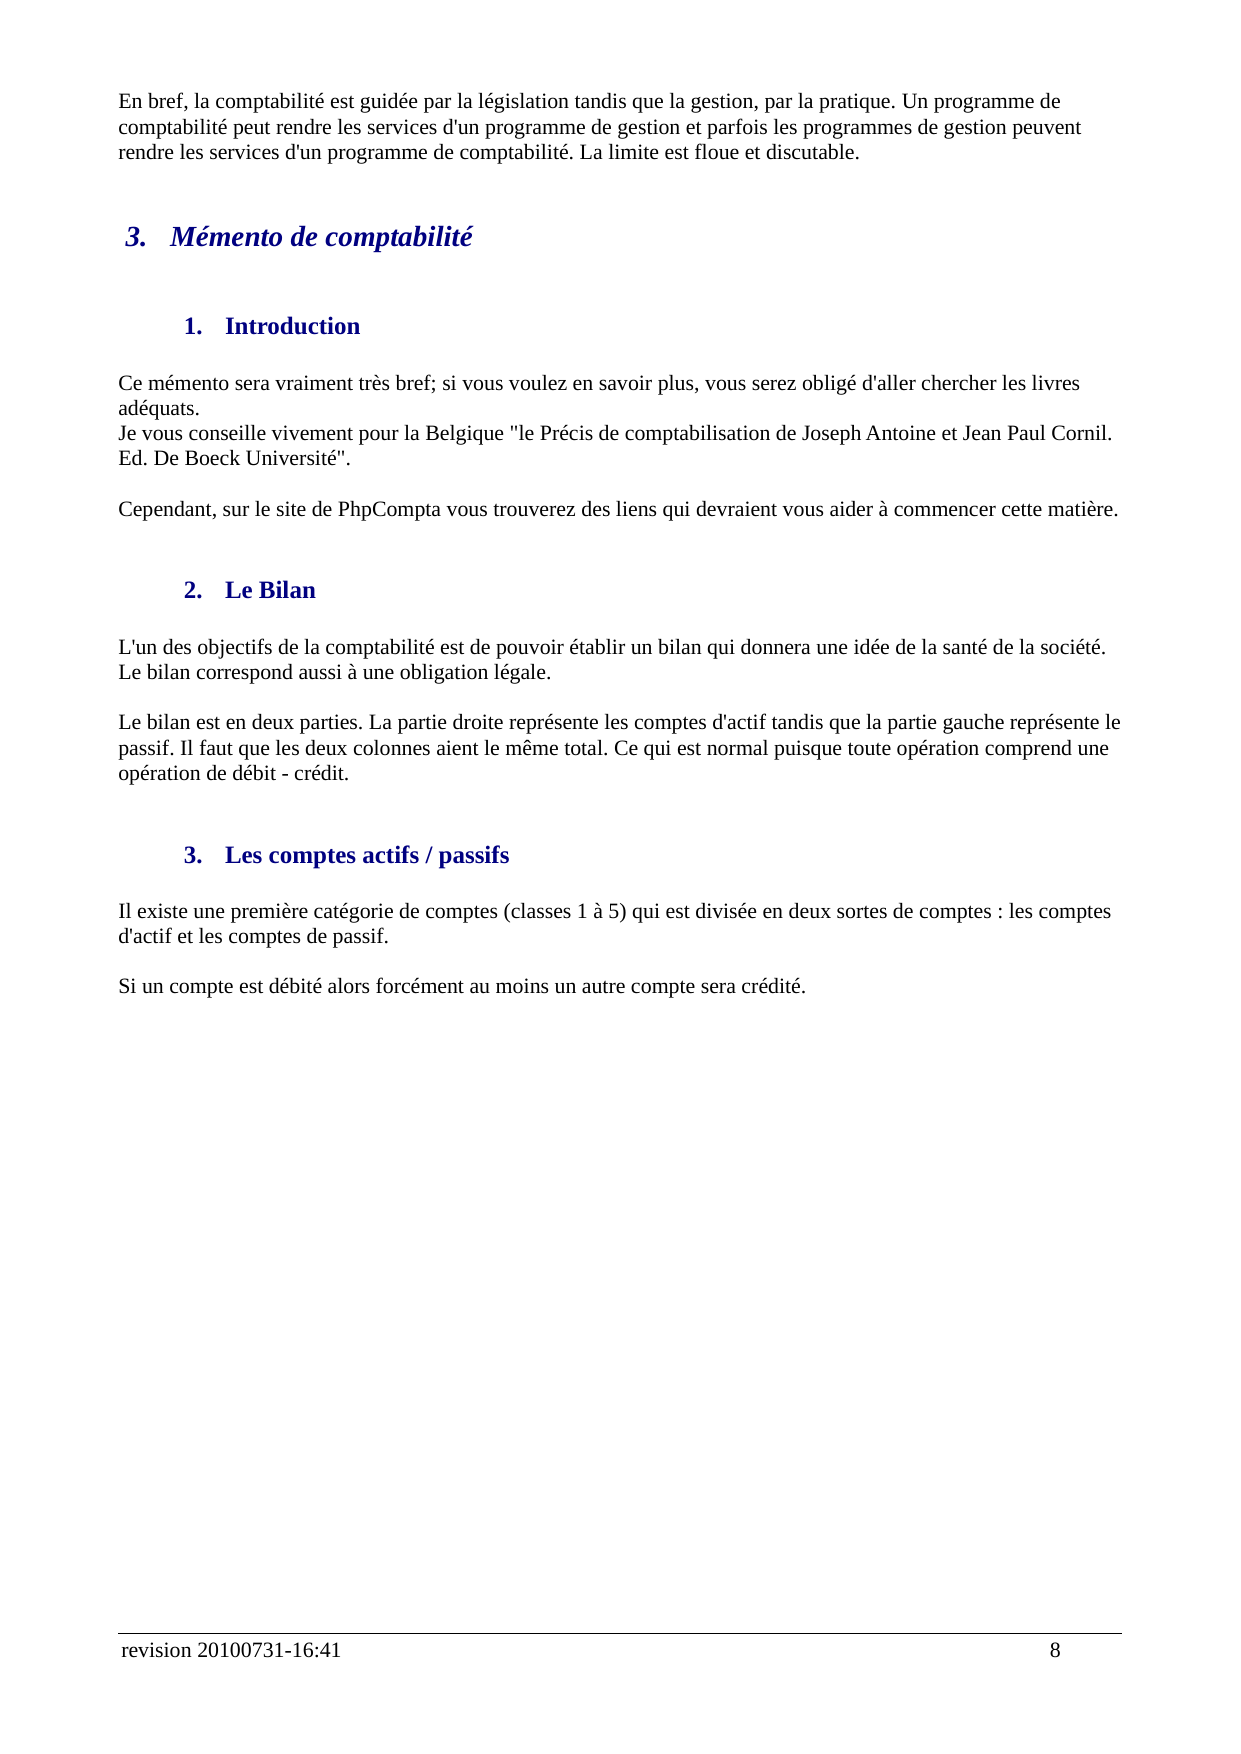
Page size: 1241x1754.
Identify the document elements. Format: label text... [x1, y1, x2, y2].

text Le bilan est en deux parties. La partie droite représente les comptes d'actif tandis que la partie gauche représente le passif. Il faut que les deux colonnes aient le même total. Ce qui est normal puisque toute opération comprend une opération de débit - crédit. [118, 709, 1122, 785]
text Si un compte est débité alors forcément au moins un autre compte sera crédité. [118, 973, 1122, 999]
text Je vous conseille vivement pour la Belgique "le Précis de comptabilisation de Joseph Antoine et Jean Paul Cornil. Ed. De Boeck Université". [118, 420, 1122, 470]
subtitle Introduction [177, 311, 1122, 340]
subtitle Les comptes actifs / passifs [177, 840, 1122, 868]
subtitle Le Bilan [177, 576, 1122, 604]
text L'un des objectifs de la comptabilité est de pouvoir établir un bilan qui donnera une idée de la santé de la société. [118, 634, 1122, 659]
subtitle Mémento de comptabilité [118, 219, 1122, 252]
text Ce mémento sera vraiment très bref; si vous voulez en savoir plus, vous serez obligé d'aller chercher les livres adéquats. [118, 369, 1122, 420]
text Il existe une première catégorie de comptes (classes 1 à 5) qui est divisée en deux sortes de comptes : les comptes d'actif et les comptes de passif. [118, 898, 1125, 948]
text En bref, la comptabilité est guidée par la législation tandis que la gestion, par la pratique. Un programme de comptabilité peut rendre les services d'un programme de gestion et parfois les programmes de gestion peuvent rendre les services d'un programme de comptabilité. La limite est floue et discutable. [118, 88, 1122, 164]
text Le bilan correspond aussi à une obligation légale. [118, 659, 1122, 684]
text Cependant, sur le site de PhpCompta vous trouverez des liens qui devraient vous aider à commencer cette matière. [118, 496, 1122, 521]
